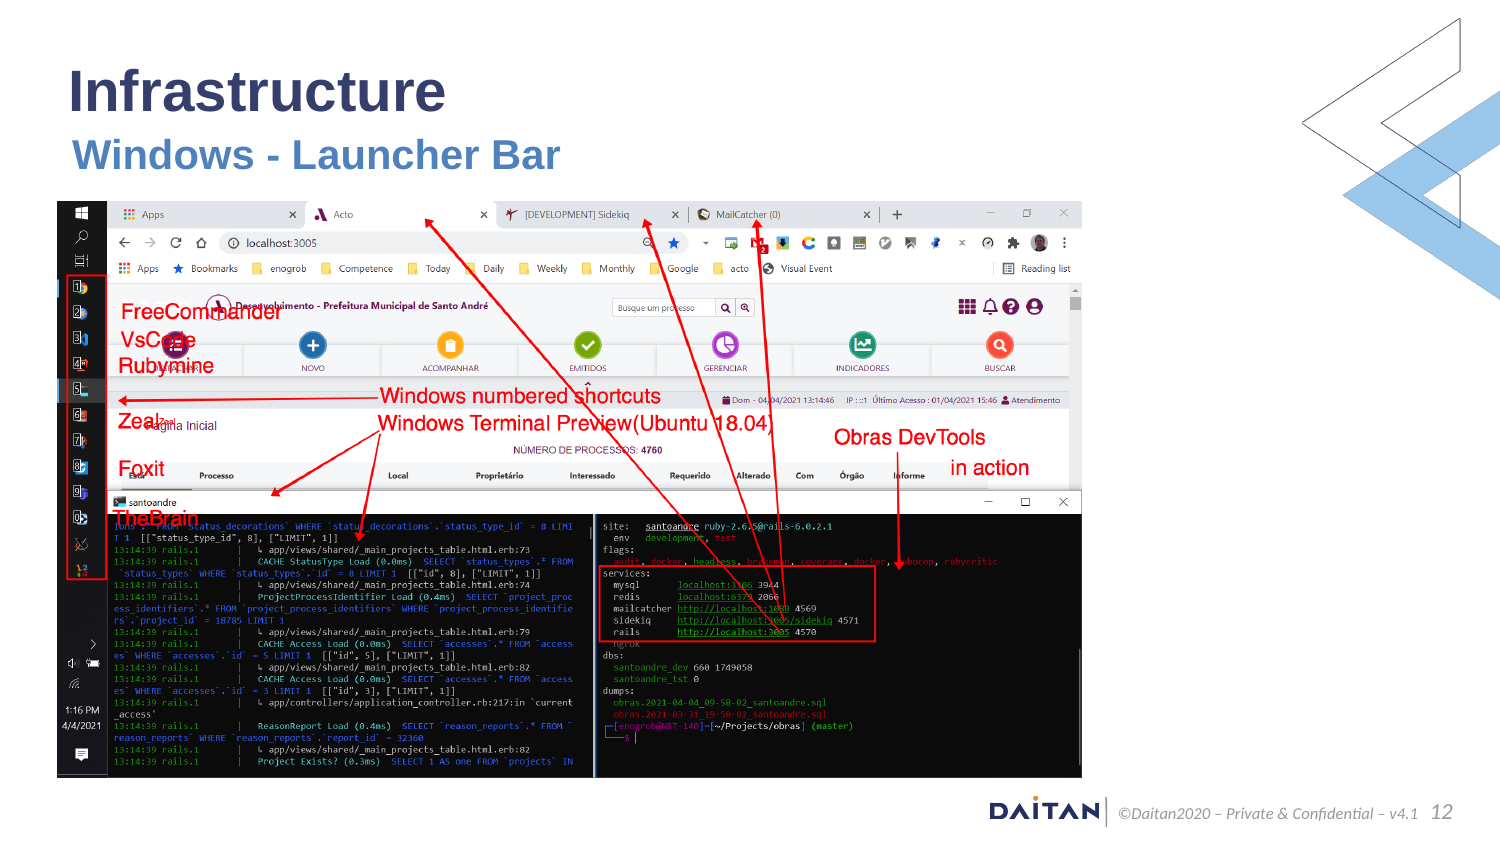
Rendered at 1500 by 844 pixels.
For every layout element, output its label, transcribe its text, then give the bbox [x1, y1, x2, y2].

title Infrastructure [57, 50, 1289, 126]
picture [1303, 19, 1500, 300]
picture [57, 201, 1082, 778]
subtitle Windows - Launcher Bar [57, 126, 1289, 172]
picture [990, 796, 1099, 819]
